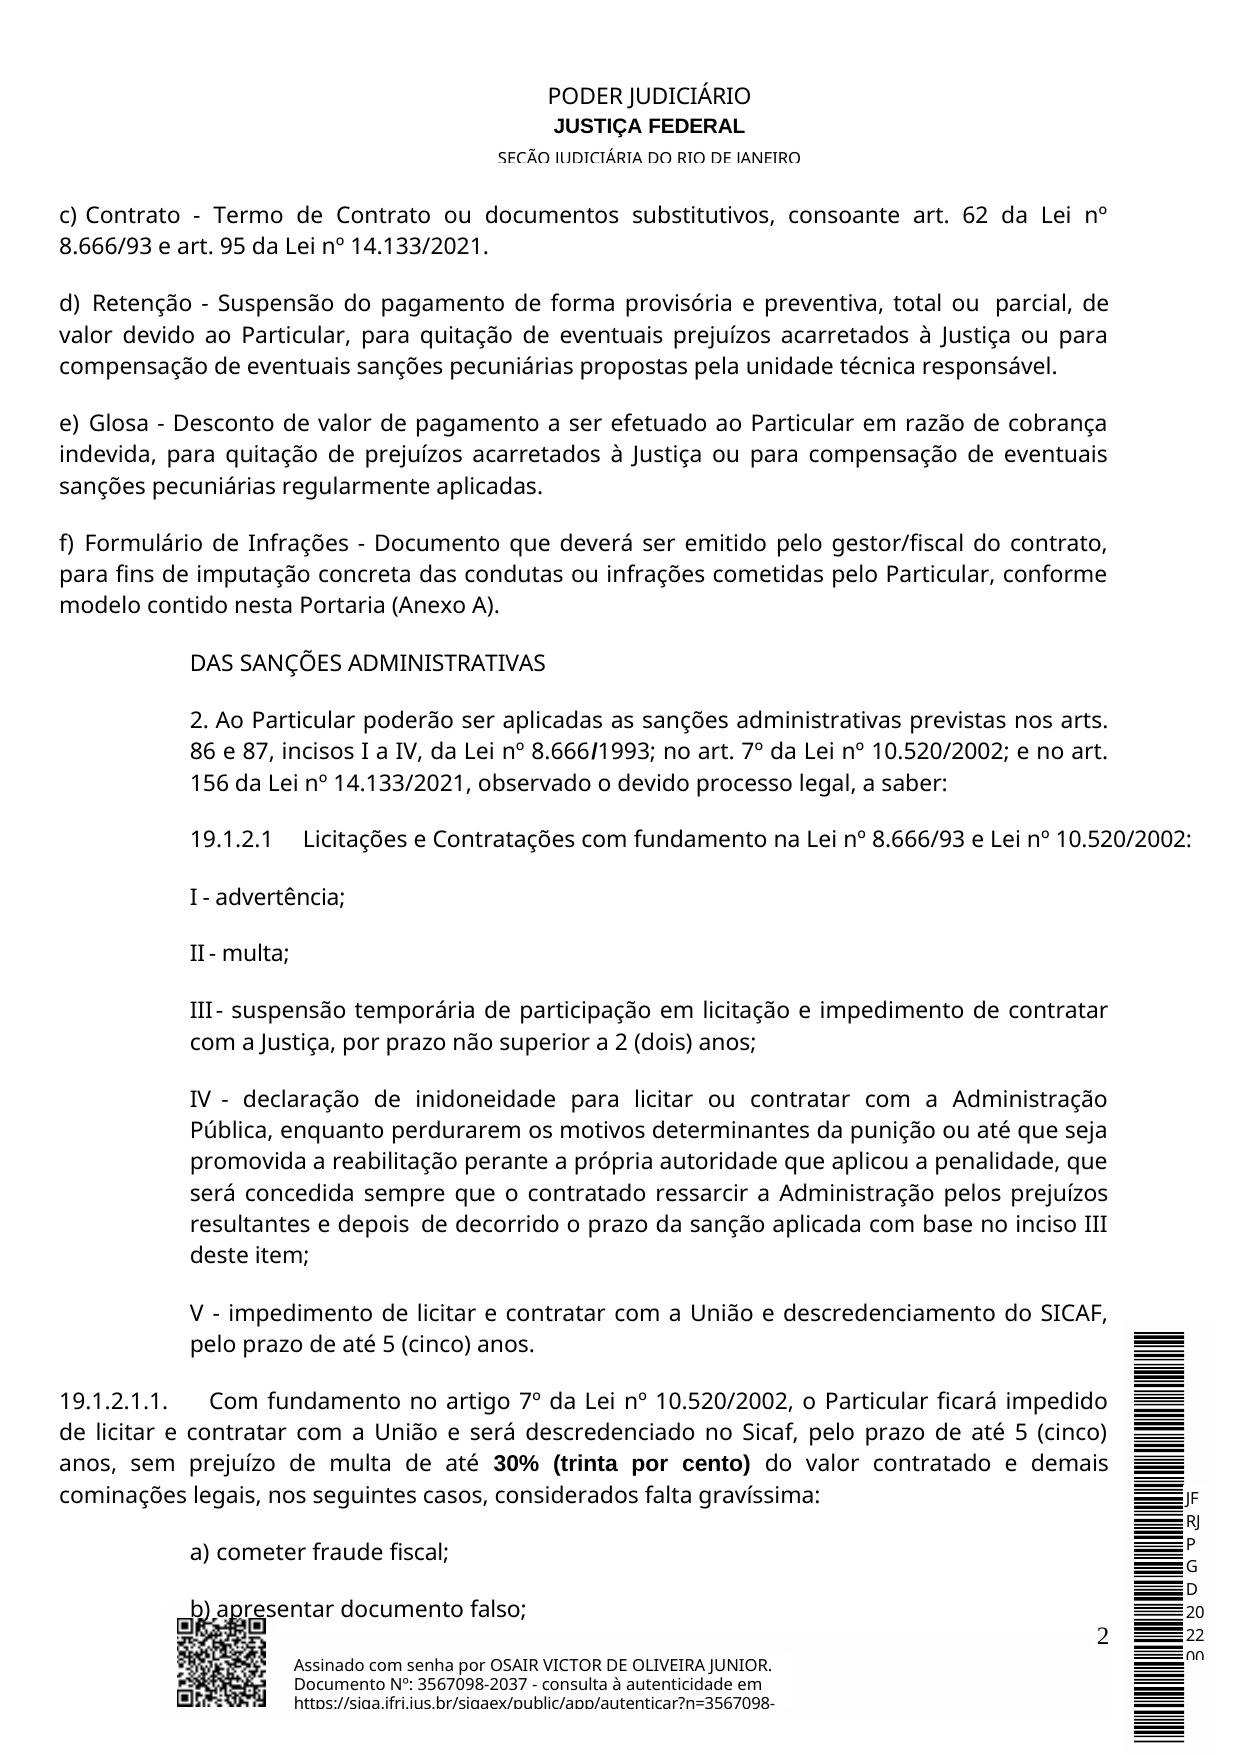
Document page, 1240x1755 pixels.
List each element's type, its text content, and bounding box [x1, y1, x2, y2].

list Retenção - Suspensão do pagamento de forma provisória e preventiva, total ou parcial, de valor devido ao Particular, para quitação de eventuais prejuízos acarretados à Justiça ou para compensação de eventuais sanções pecuniárias propostas pela unidade técnica responsável. [59, 287, 1109, 381]
list Ao Particular poderão ser aplicadas as sanções administrativas previstas nos arts. 86 e 87, incisos I a IV, da Lei nº 8.666/1993; no art. 7º da Lei nº 10.520/2002; e no art. 156 da Lei nº 14.133/2021, observado o devido processo legal, a saber: [189, 704, 1109, 798]
list apresentar documento falso; [189, 1593, 1122, 1624]
list Glosa - Desconto de valor de pagamento a ser efetuado ao Particular em razão de cobrança indevida, para quitação de prejuízos acarretados à Justiça ou para compensação de eventuais sanções pecuniárias regularmente aplicadas. [59, 407, 1109, 501]
list - impedimento de licitar e contratar com a União e descredenciamento do SICAF, pelo prazo de até 5 (cinco) anos. [189, 1296, 1109, 1359]
list Licitações e Contratações com fundamento na Lei nº 8.666/93 e Lei nº 10.520/2002: [189, 823, 1195, 855]
list - declaração de inidoneidade para licitar ou contratar com a Administração Pública, enquanto perdurarem os motivos determinantes da punição ou até que seja promovida a reabilitação perante a própria autoridade que aplicou a penalidade, que será concedida sempre que o contratado ressarcir a Administração pelos prejuízos resultantes e depois de decorrido o prazo da sanção aplicada com base no inciso III deste item; [189, 1083, 1109, 1270]
list Formulário de Infrações - Documento que deverá ser emitido pelo gestor/fiscal do contrato, para fins de imputação concreta das condutas ou infrações cometidas pelo Particular, conforme modelo contido nesta Portaria (Anexo A). [59, 527, 1109, 621]
text DAS SANÇÕES ADMINISTRATIVAS [189, 647, 1195, 678]
list Com fundamento no artigo 7º da Lei nº 10.520/2002, o Particular ficará impedido de licitar e contratar com a União e será descredenciado no Sicaf, pelo prazo de até 5 (cinco) anos, sem prejuízo de multa de até 30% (trinta por cento) do valor contratado e demais cominações legais, nos seguintes casos, considerados falta gravíssima: [59, 1385, 1109, 1510]
list cometer fraude fiscal; [189, 1536, 1122, 1567]
list - multa; [189, 937, 1195, 969]
list Contrato - Termo de Contrato ou documentos substitutivos, consoante art. 62 da Lei nº 8.666/93 e art. 95 da Lei nº 14.133/2021. [59, 199, 1109, 261]
list JFRJPGD202200034A [1186, 1487, 1206, 1659]
list - advertência; [189, 880, 1195, 912]
list - suspensão temporária de participação em licitação e impedimento de contratar com a Justiça, por prazo não superior a 2 (dois) anos; [189, 994, 1109, 1057]
